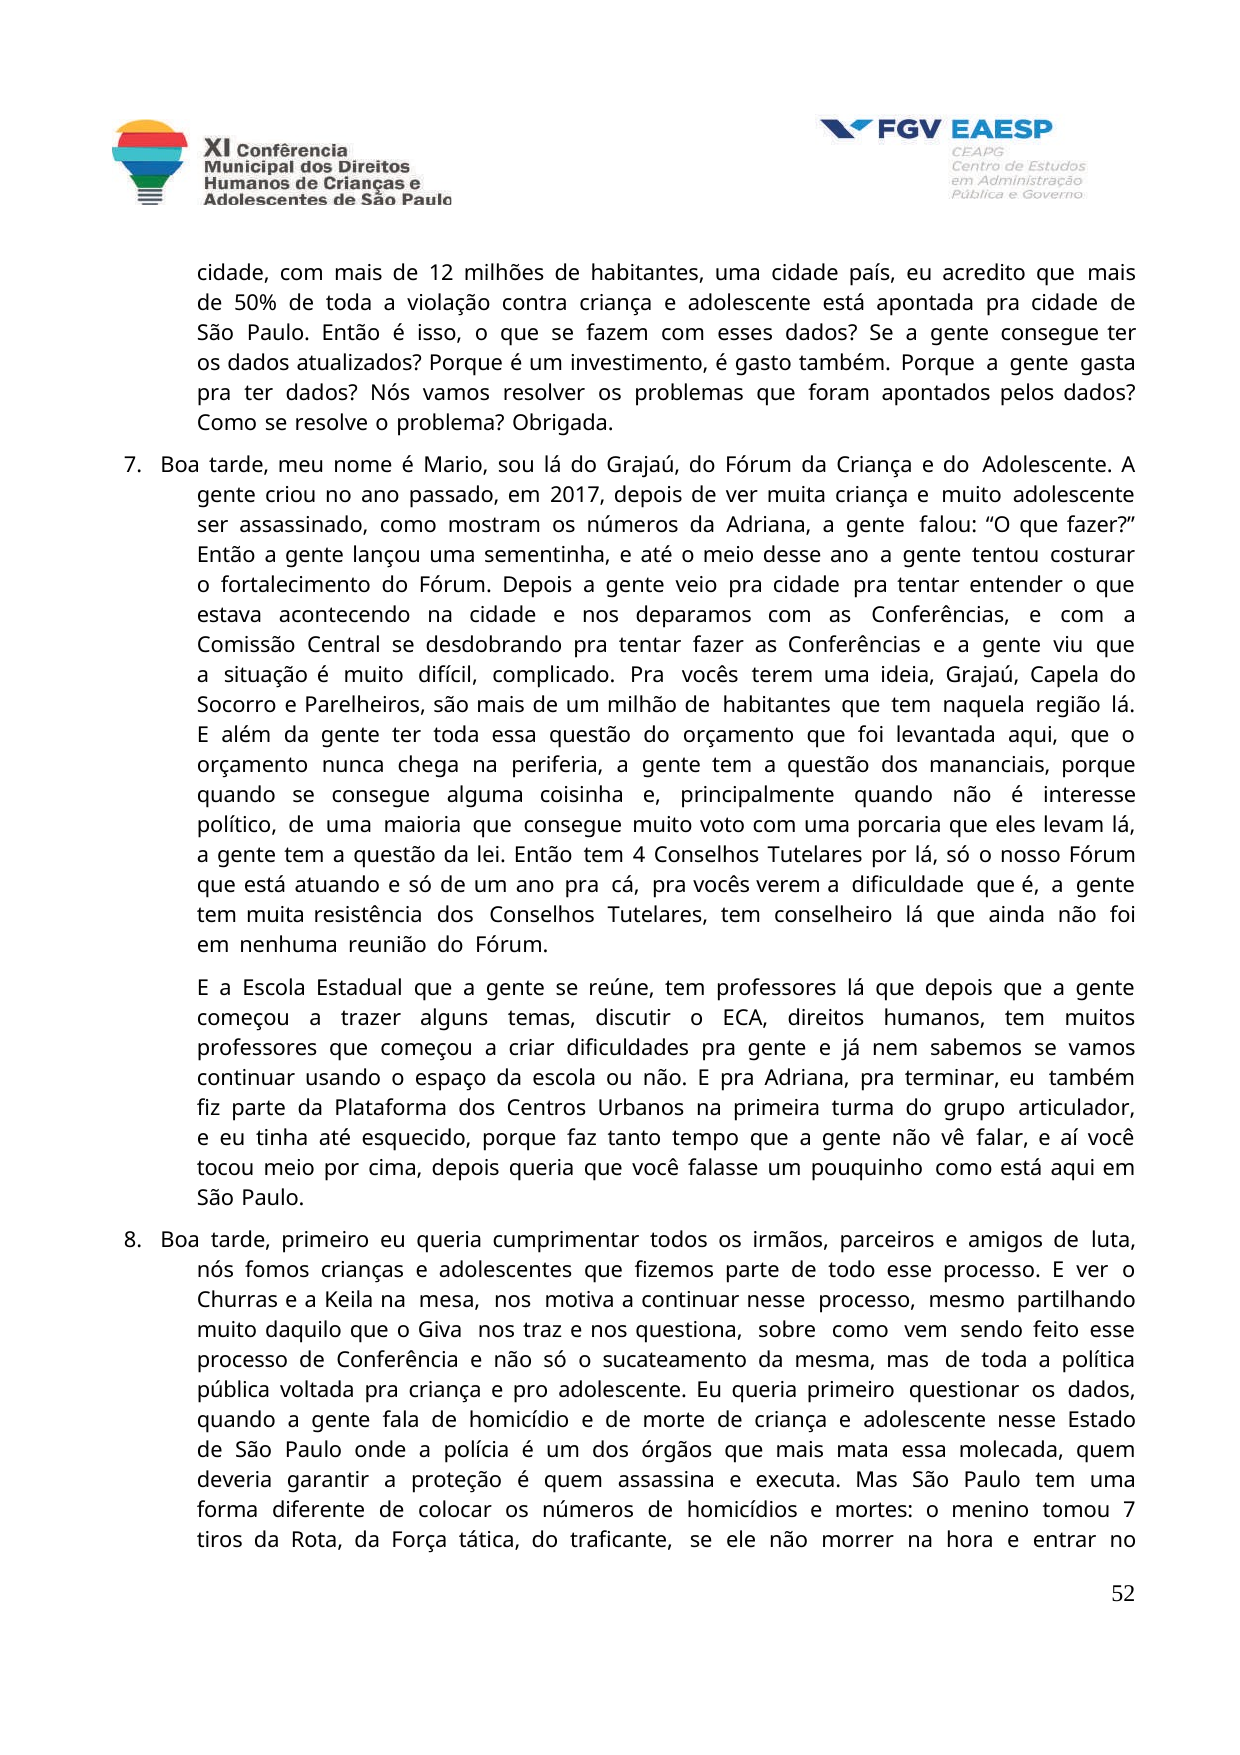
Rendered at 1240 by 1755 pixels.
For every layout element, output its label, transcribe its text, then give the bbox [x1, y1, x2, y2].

text E a Escola Estadual que a gente se reúne, tem professores lá que depois que a gente começou a trazer alguns temas, discutir o ECA, direitos humanos, tem muitos professores que começou a criar dificuldades pra gente e já nem sabemos se vamos continuar usando o espaço da escola ou não. E pra Adriana, pra terminar, eu também fiz parte da Plataforma dos Centros Urbanos na primeira turma do grupo articulador, e eu tinha até esquecido, porque faz tanto tempo que a gente não vê falar, e aí você tocou meio por cima, depois queria que você falasse um pouquinho como está aqui em São Paulo. [197, 972, 1136, 1211]
list Boa tarde, primeiro eu queria cumprimentar todos os irmãos, parceiros e amigos de luta, nós fomos crianças e adolescentes que fizemos parte de todo esse processo. E ver o Churras e a Keila na mesa, nos motiva a continuar nesse processo, mesmo partilhando muito daquilo que o Giva nos traz e nos questiona, sobre como vem sendo feito esse processo de Conferência e não só o sucateamento da mesma, mas de toda a política pública voltada pra criança e pro adolescente. Eu queria primeiro questionar os dados, quando a gente fala de homicídio e de morte de criança e adolescente nesse Estado de São Paulo onde a polícia é um dos órgãos que mais mata essa molecada, quem deveria garantir a proteção é quem assassina e executa. Mas São Paulo tem uma forma diferente de colocar os números de homicídios e mortes: o menino tomou 7 tiros da Rota, da Força tática, do traficante, se ele não morrer na hora e entrar no [124, 1224, 1136, 1554]
text cidade, com mais de 12 milhões de habitantes, uma cidade país, eu acredito que mais de 50% de toda a violação contra criança e adolescente está apontada pra cidade de São Paulo. Então é isso, o que se fazem com esses dados? Se a gente consegue ter os dados atualizados? Porque é um investimento, é gasto também. Porque a gente gasta pra ter dados? Nós vamos resolver os problemas que foram apontados pelos dados? Como se resolve o problema? Obrigada. [197, 257, 1136, 437]
list Boa tarde, meu nome é Mario, sou lá do Grajaú, do Fórum da Criança e do Adolescente. A gente criou no ano passado, em 2017, depois de ver muita criança e muito adolescente ser assassinado, como mostram os números da Adriana, a gente falou: “O que fazer?” Então a gente lançou uma sementinha, e até o meio desse ano a gente tentou costurar o fortalecimento do Fórum. Depois a gente veio pra cidade pra tentar entender o que estava acontecendo na cidade e nos deparamos com as Conferências, e com a Comissão Central se desdobrando pra tentar fazer as Conferências e a gente viu que a situação é muito difícil, complicado. Pra vocês terem uma ideia, Grajaú, Capela do Socorro e Parelheiros, são mais de um milhão de habitantes que tem naquela região lá. E além da gente ter toda essa questão do orçamento que foi levantada aqui, que o orçamento nunca chega na periferia, a gente tem a questão dos mananciais, porque quando se consegue alguma coisinha e, principalmente quando não é interesse político, de uma maioria que consegue muito voto com uma porcaria que eles levam lá, a gente tem a questão da lei. Então tem 4 Conselhos Tutelares por lá, só o nosso Fórum que está atuando e só de um ano pra cá, pra vocês verem a dificuldade que é, a gente tem muita resistência dos Conselhos Tutelares, tem conselheiro lá que ainda não foi em nenhuma reunião do Fórum. [124, 449, 1136, 959]
